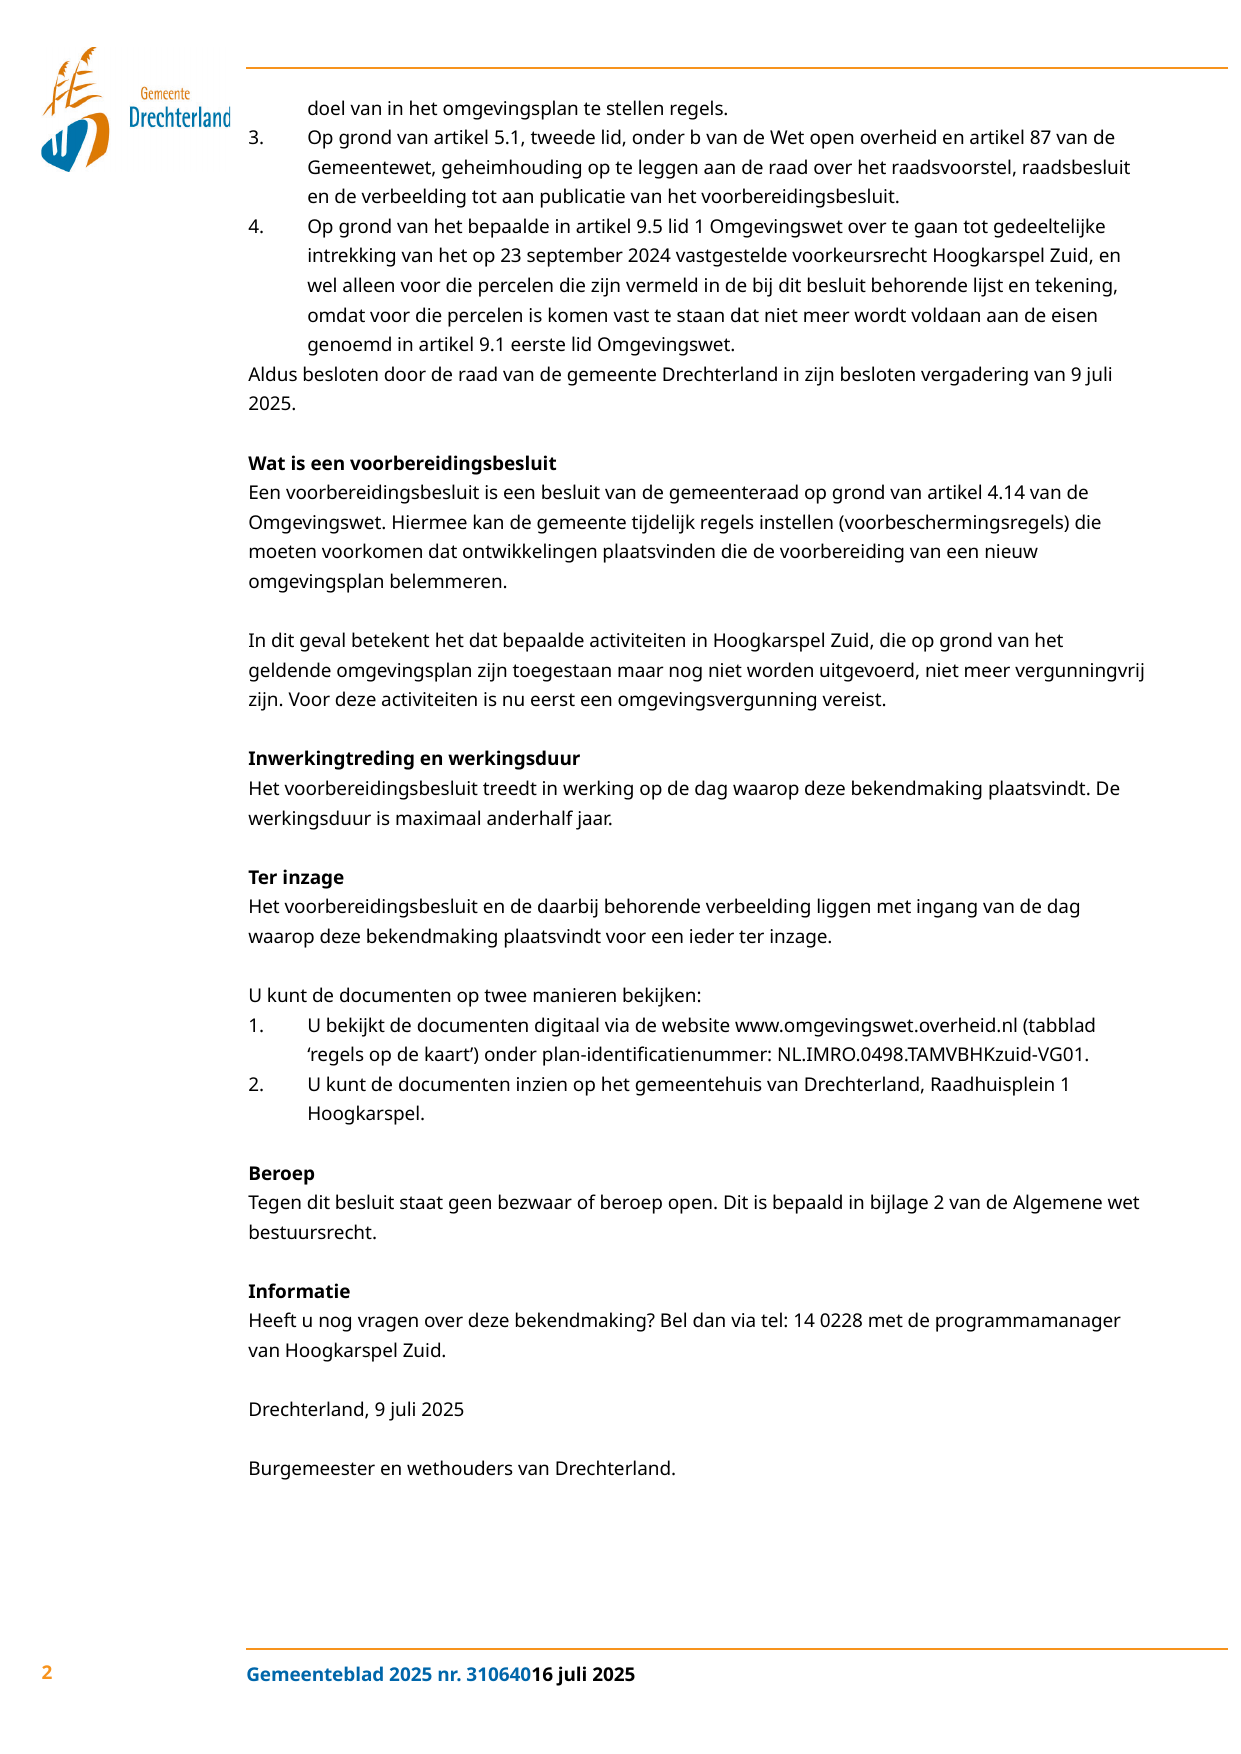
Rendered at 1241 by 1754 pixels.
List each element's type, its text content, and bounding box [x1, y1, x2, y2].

text In dit geval betekent het dat bepaalde activiteiten in Hoogkarspel Zuid, die op grond van het geldende omgevingsplan zijn toegestaan maar nog niet worden uitgevoerd, niet meer vergunningvrij zijn. Voor deze activiteiten is nu eerst een omgevingsvergunning vereist. [248, 627, 1152, 712]
list Op grond van het bepaalde in artikel 9.5 lid 1 Omgevingswet over te gaan tot gedeeltelijke intrekking van het op 23 september 2024 vastgestelde voorkeursrecht Hoogkarspel Zuid, en wel alleen voor die percelen die zijn vermeld in de bij dit besluit behorende lijst en tekening, omdat voor die percelen is komen vast te staan dat niet meer wordt voldaan aan de eisen genoemd in artikel 9.1 eerste lid Omgevingswet. [248, 213, 1152, 357]
text Aldus besloten door de raad van de gemeente Drechterland in zijn besloten vergadering van 9 juli 2025. [248, 361, 1152, 416]
text Inwerkingtreding en werkingsduur [248, 746, 1152, 771]
list doel van in het omgevingsplan te stellen regels. [248, 95, 1152, 121]
text Informatie [248, 1278, 1152, 1304]
text Drechterland, 9 juli 2025 [248, 1396, 1152, 1422]
text Heeft u nog vragen over deze bekendmaking? Bel dan via tel: 14 0228 met de programmamanager van Hoogkarspel Zuid. [248, 1308, 1152, 1363]
text Wat is een voorbereidingsbesluit [248, 450, 1152, 476]
list Op grond van artikel 5.1, tweede lid, onder b van de Wet open overheid en artikel 87 van de Gemeentewet, geheimhouding op te leggen aan de raad over het raadsvoorstel, raadsbesluit en de verbeelding tot aan publicatie van het voorbereidingsbesluit. [248, 124, 1152, 209]
picture [41, 47, 231, 172]
list U kunt de documenten inzien op het gemeentehuis van Drechterland, Raadhuisplein 1 Hoogkarspel. [248, 1071, 1152, 1126]
text Het voorbereidingsbesluit en de daarbij behorende verbeelding liggen met ingang van de dag waarop deze bekendmaking plaatsvindt voor een ieder ter inzage. [248, 893, 1152, 949]
picture [41, 158, 64, 172]
text Beroep [248, 1160, 1152, 1186]
text Tegen dit besluit staat geen bezwaar of beroep open. Dit is bepaald in bijlage 2 van de Algemene wet bestuursrecht. [248, 1189, 1152, 1245]
text Ter inzage [248, 864, 1152, 890]
list U bekijkt de documenten digitaal via de website www.omgevingswet.overheid.nl (tabblad ‘regels op de kaart’) onder plan-identificatienummer: NL.IMRO.0498.TAMVBHKzuid-VG01. [248, 1012, 1152, 1067]
text Een voorbereidingsbesluit is een besluit van de gemeenteraad op grond van artikel 4.14 van de Omgevingswet. Hiermee kan de gemeente tijdelijk regels instellen (voorbeschermingsregels) die moeten voorkomen dat ontwikkelingen plaatsvinden die de voorbereiding van een nieuw omgevingsplan belemmeren. [248, 479, 1152, 594]
text Het voorbereidingsbesluit treedt in werking op de dag waarop deze bekendmaking plaatsvindt. De werkingsduur is maximaal anderhalf jaar. [248, 775, 1152, 831]
text Burgemeester en wethouders van Drechterland. [248, 1456, 1152, 1481]
picture [226, 115, 231, 124]
text U kunt de documenten op twee manieren bekijken: [248, 982, 1152, 1008]
